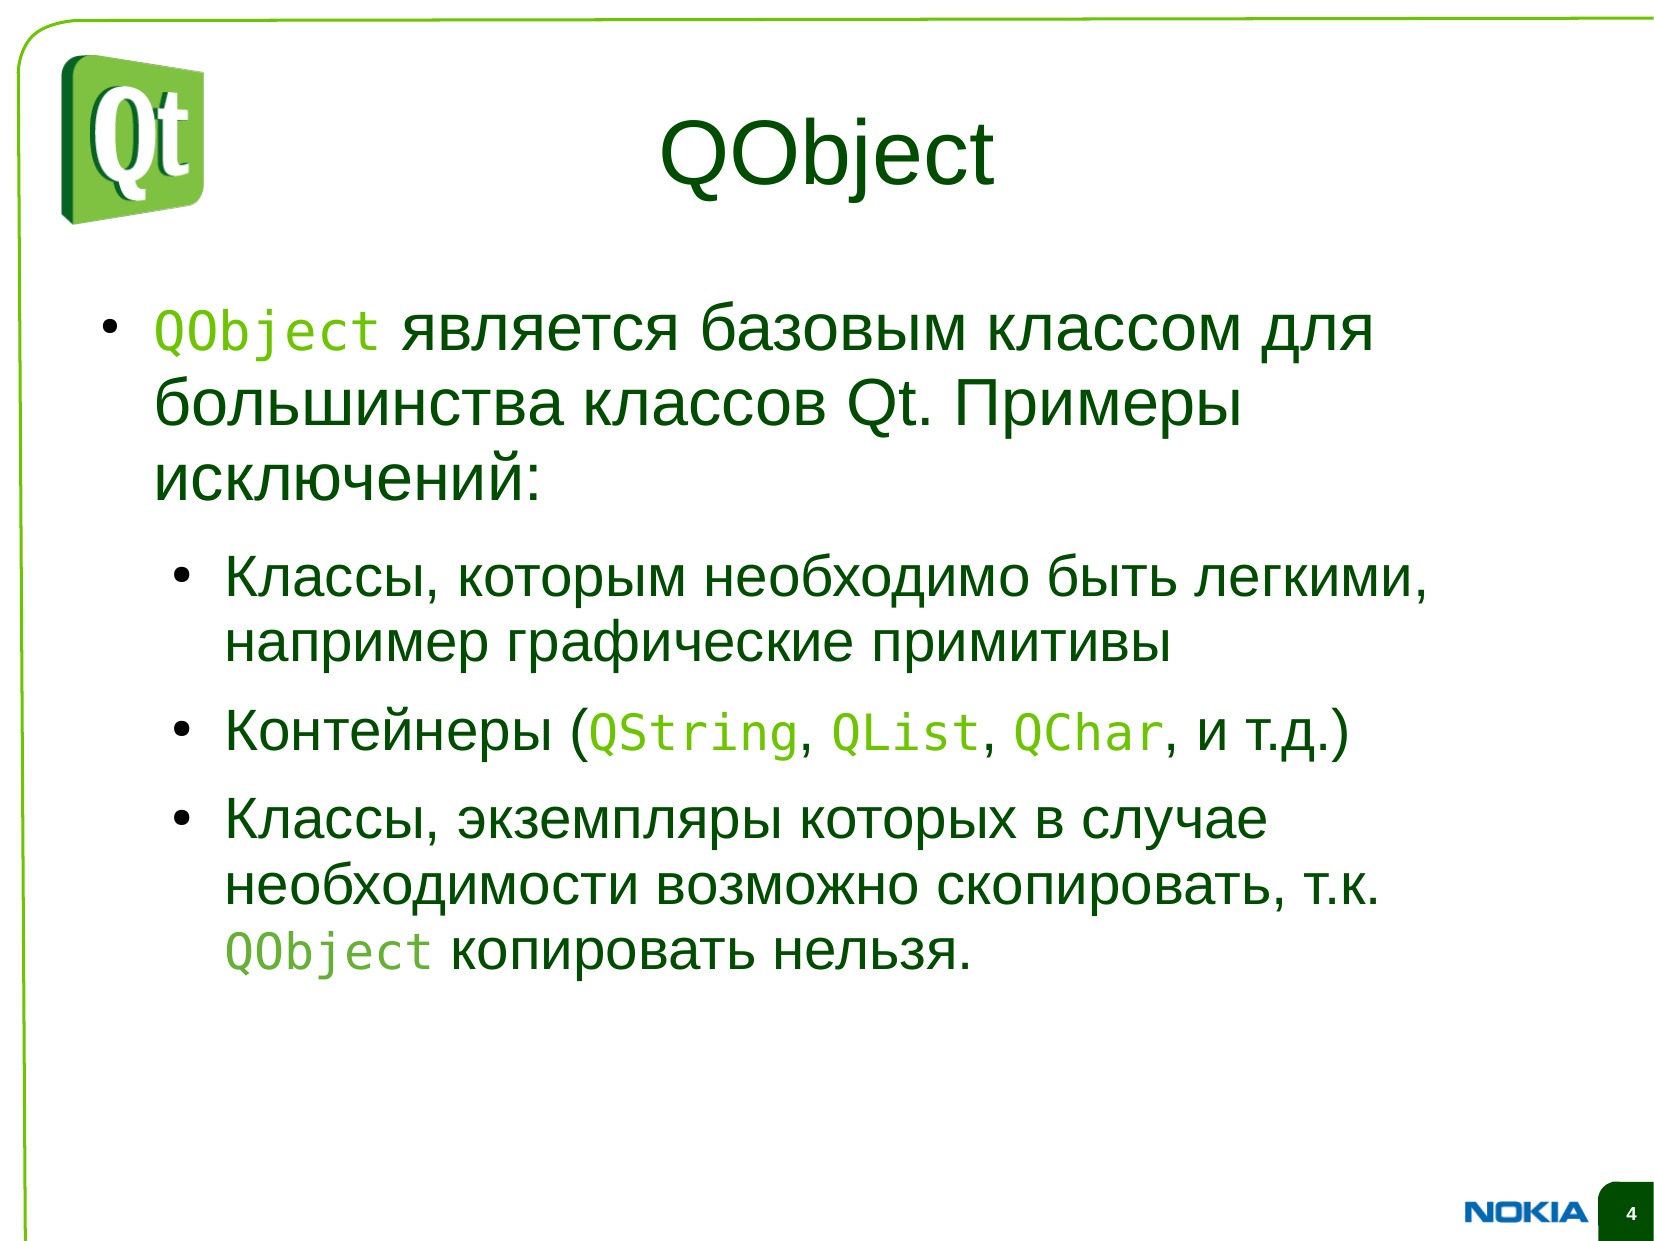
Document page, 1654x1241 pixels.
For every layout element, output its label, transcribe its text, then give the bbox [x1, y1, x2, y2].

picture [61, 55, 82, 225]
title QObject [82, 49, 1571, 257]
picture [1465, 1201, 1589, 1223]
list QObject является базовым классом для большинства классов Qt. Примеры исключений: Классы, которым необходимо быть легкими, например графические примитивы Контейнеры (QString, QList, QChar, и т.д.) Классы, экземпляры которых в случае необходимости возможно скопировать, т.к. QObject копировать нельзя. [82, 290, 1571, 1109]
